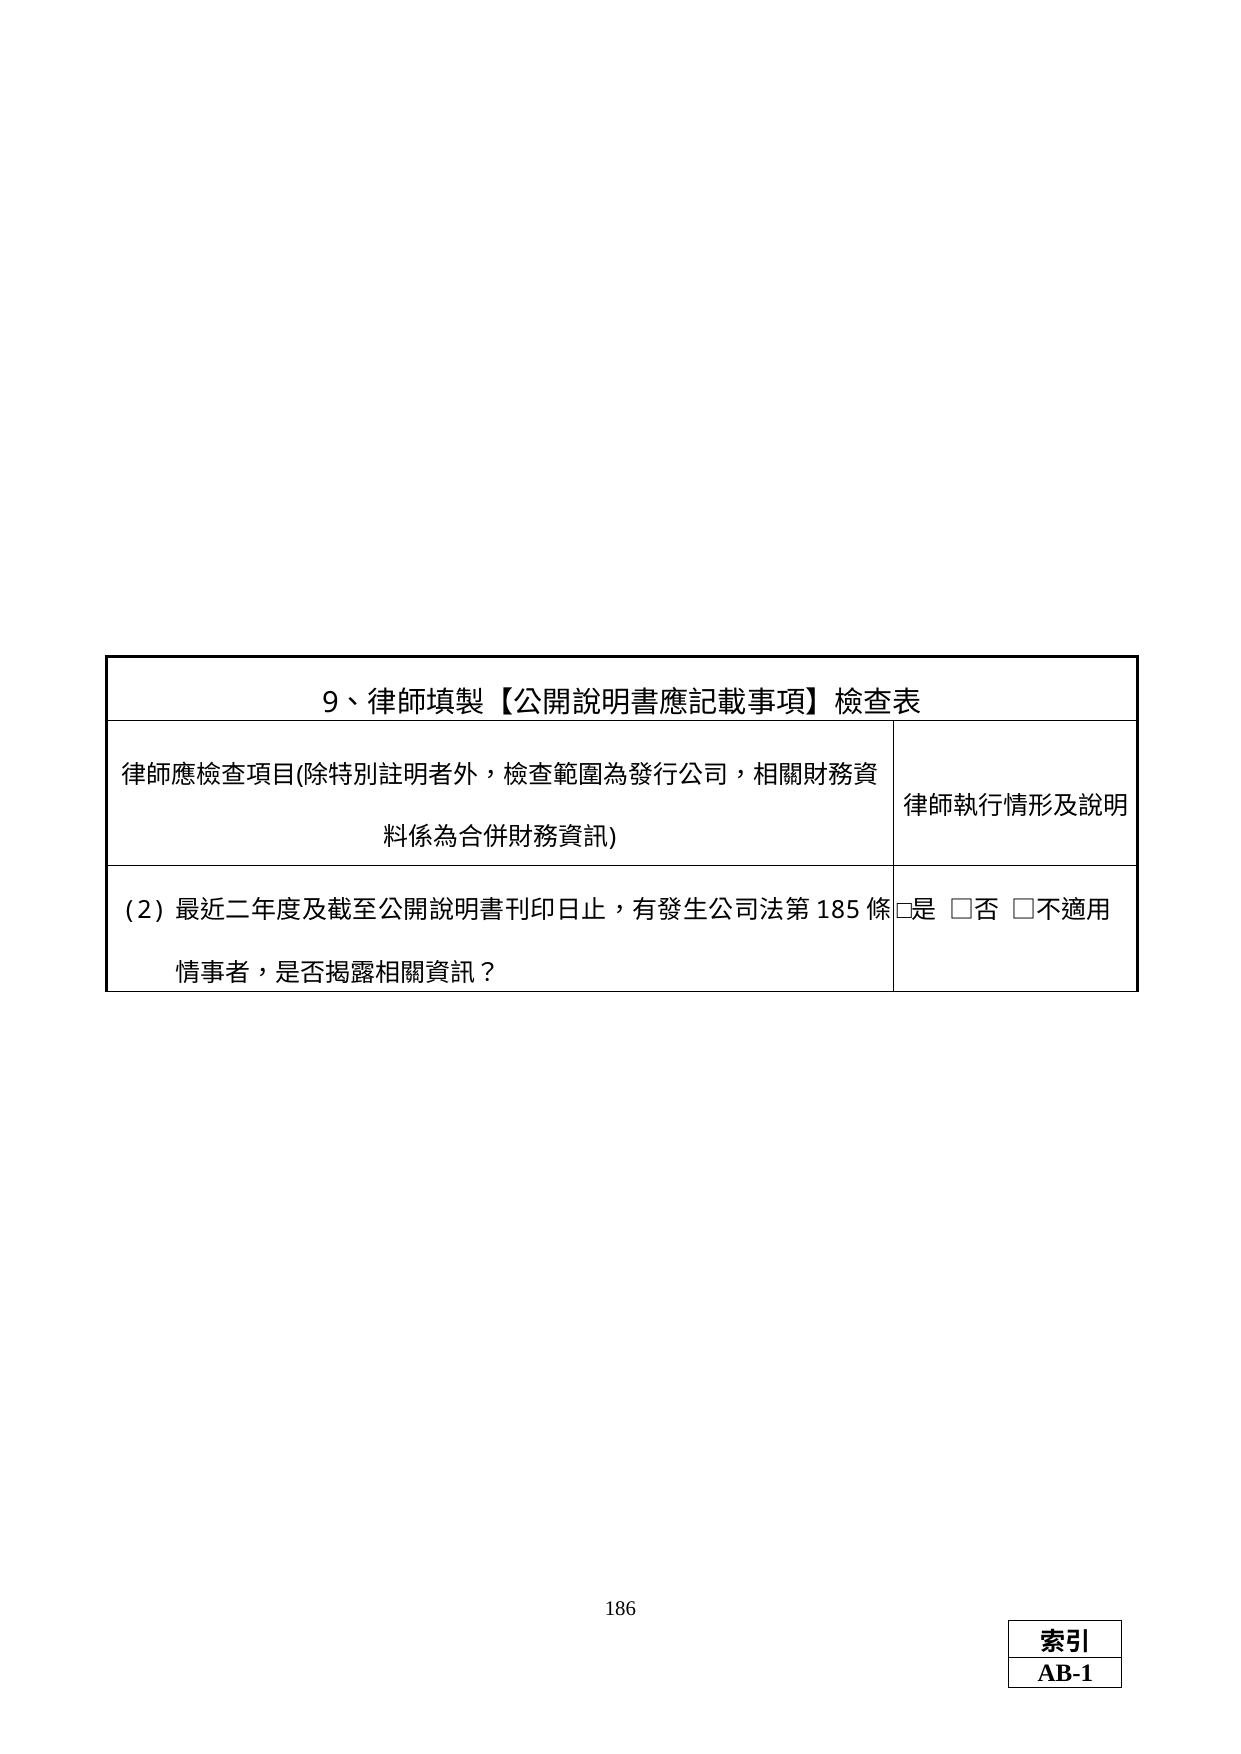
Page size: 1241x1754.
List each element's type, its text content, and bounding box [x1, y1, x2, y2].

table_cell 律師應檢查項目(除特別註明者外，檢查範圍為發行公司，相關財務資料係為合併財務資訊) [108, 721, 893, 865]
table_header 9、律師填製【公開說明書應記載事項】檢查表 [108, 658, 1136, 720]
table_cell 最近二年度及截至公開說明書刊印日止，有發生公司法第185條情事者，是否揭露相關資訊？ [108, 866, 893, 991]
table_cell □是 □否 □不適用 [894, 866, 1136, 991]
table_cell 律師執行情形及說明 [894, 721, 1136, 865]
